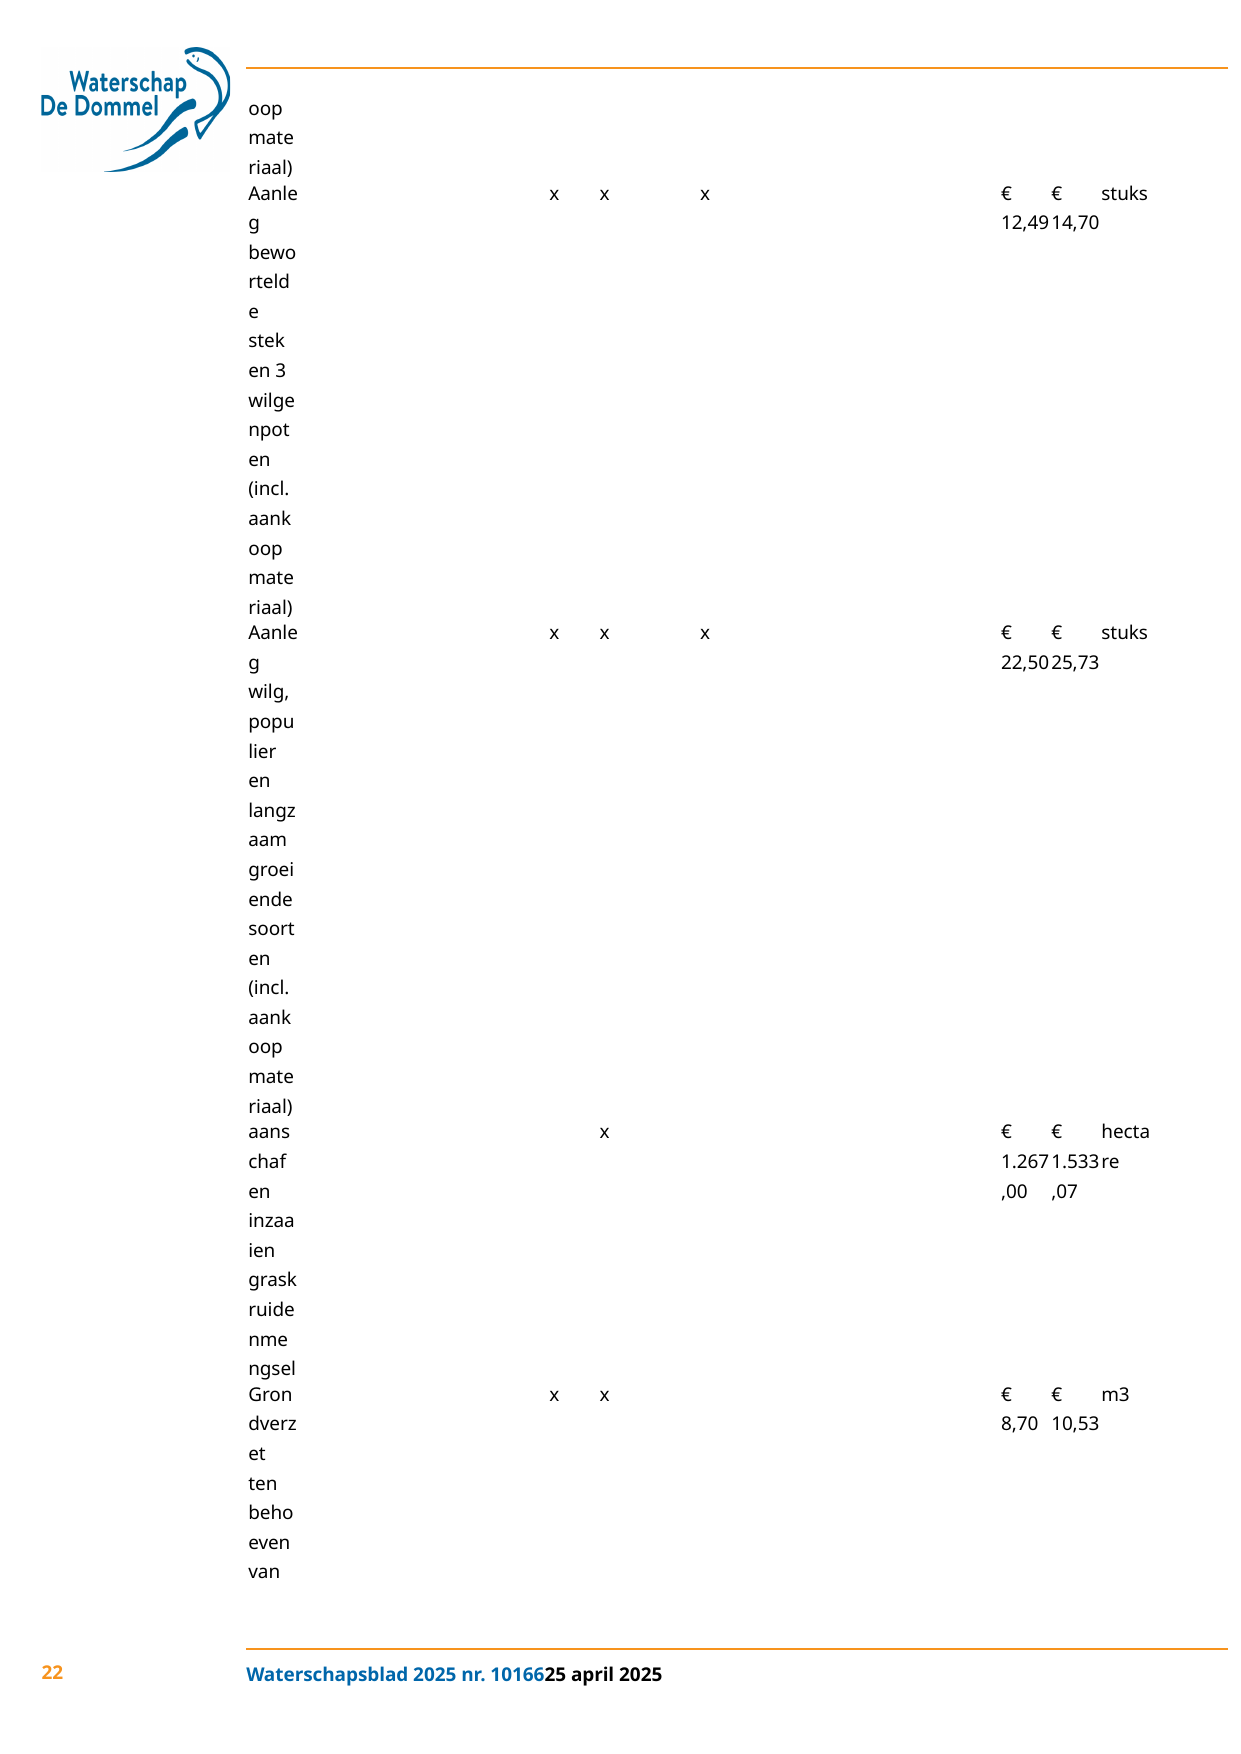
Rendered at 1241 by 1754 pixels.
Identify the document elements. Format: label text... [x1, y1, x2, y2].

table_cell oop materiaal) [248, 95, 298, 180]
table_cell [499, 1381, 549, 1584]
table_cell [800, 1119, 850, 1381]
table_cell [951, 1381, 1001, 1584]
table_cell [850, 1381, 900, 1584]
table_cell [298, 95, 348, 180]
table_cell [800, 180, 850, 619]
table_cell [499, 1119, 549, 1381]
table_cell [850, 180, 900, 619]
table_cell [298, 620, 348, 1119]
table_cell Aanleg wilg, populier en langzaamgroeiende soorten (incl. aankoop materiaal) [248, 620, 298, 1119]
table_cell [499, 620, 549, 1119]
table_cell [750, 180, 800, 619]
table_cell x [599, 180, 649, 619]
table_cell hectare [1101, 1119, 1152, 1381]
table_cell x [549, 1381, 599, 1584]
table_cell [900, 1119, 951, 1381]
picture [204, 47, 231, 76]
table_cell € 1.533,07 [1051, 1119, 1101, 1381]
table_cell [750, 1381, 800, 1584]
table_cell [298, 1381, 348, 1584]
table_cell x [700, 620, 750, 1119]
table_cell [1051, 95, 1101, 180]
table_cell [750, 1119, 800, 1381]
table_cell [399, 180, 449, 619]
table_cell [599, 95, 649, 180]
table_cell € 22,50 [1001, 620, 1051, 1119]
table_cell x [599, 620, 649, 1119]
table_cell [1101, 95, 1152, 180]
table_cell [951, 620, 1001, 1119]
table_cell € 14,70 [1051, 180, 1101, 619]
table_cell [298, 1119, 348, 1381]
table_cell [951, 95, 1001, 180]
picture [45, 99, 51, 111]
table_cell [399, 95, 449, 180]
table_cell [650, 1119, 700, 1381]
table_cell [850, 620, 900, 1119]
table_cell m3 [1101, 1381, 1152, 1584]
table_cell [449, 1119, 499, 1381]
table_cell [800, 620, 850, 1119]
table_cell € 8,70 [1001, 1381, 1051, 1584]
table_cell [298, 180, 348, 619]
table_cell [348, 1381, 398, 1584]
table_cell [549, 1119, 599, 1381]
table_cell [850, 95, 900, 180]
table_cell [449, 620, 499, 1119]
table_cell [449, 180, 499, 619]
table_cell Grondverzet ten behoeven van [248, 1381, 298, 1584]
table_cell [650, 620, 700, 1119]
table_cell [700, 95, 750, 180]
table_cell [800, 1381, 850, 1584]
table_cell [399, 1381, 449, 1584]
table_cell x [599, 1119, 649, 1381]
table_cell [900, 180, 951, 619]
table_cell x [700, 180, 750, 619]
table_cell [399, 620, 449, 1119]
table_cell [850, 1119, 900, 1381]
picture [41, 47, 231, 172]
table_cell [499, 180, 549, 619]
table_cell [900, 95, 951, 180]
table_cell [900, 620, 951, 1119]
table_cell [900, 1381, 951, 1584]
table_cell € 1.267,00 [1001, 1119, 1051, 1381]
table_cell x [599, 1381, 649, 1584]
table_cell [499, 95, 549, 180]
table_cell [650, 95, 700, 180]
table_cell [750, 620, 800, 1119]
table_cell [700, 1119, 750, 1381]
table_cell [549, 95, 599, 180]
table_cell € 12,49 [1001, 180, 1051, 619]
table_cell x [549, 620, 599, 1119]
table_cell stuks [1101, 180, 1152, 619]
table_cell [449, 95, 499, 180]
table_cell [1001, 95, 1051, 180]
table_cell [399, 1119, 449, 1381]
table_cell [650, 180, 700, 619]
table_cell [750, 95, 800, 180]
table_cell x [549, 180, 599, 619]
table_cell [348, 1119, 398, 1381]
table_cell [348, 95, 398, 180]
table_cell € 10,53 [1051, 1381, 1101, 1584]
table_cell [348, 620, 398, 1119]
table_cell [650, 1381, 700, 1584]
table_cell aanschaf en inzaaien graskruidenmengsel [248, 1119, 298, 1381]
table_cell [951, 180, 1001, 619]
table_cell [800, 95, 850, 180]
table_cell stuks [1101, 620, 1152, 1119]
picture [198, 118, 210, 131]
table_cell [449, 1381, 499, 1584]
table_cell Aanleg bewortelde stek en 3 wilgenpoten (incl. aankoop materiaal) [248, 180, 298, 619]
table_cell € 25,73 [1051, 620, 1101, 1119]
table_cell [951, 1119, 1001, 1381]
table_cell [700, 1381, 750, 1584]
table_cell [348, 180, 398, 619]
